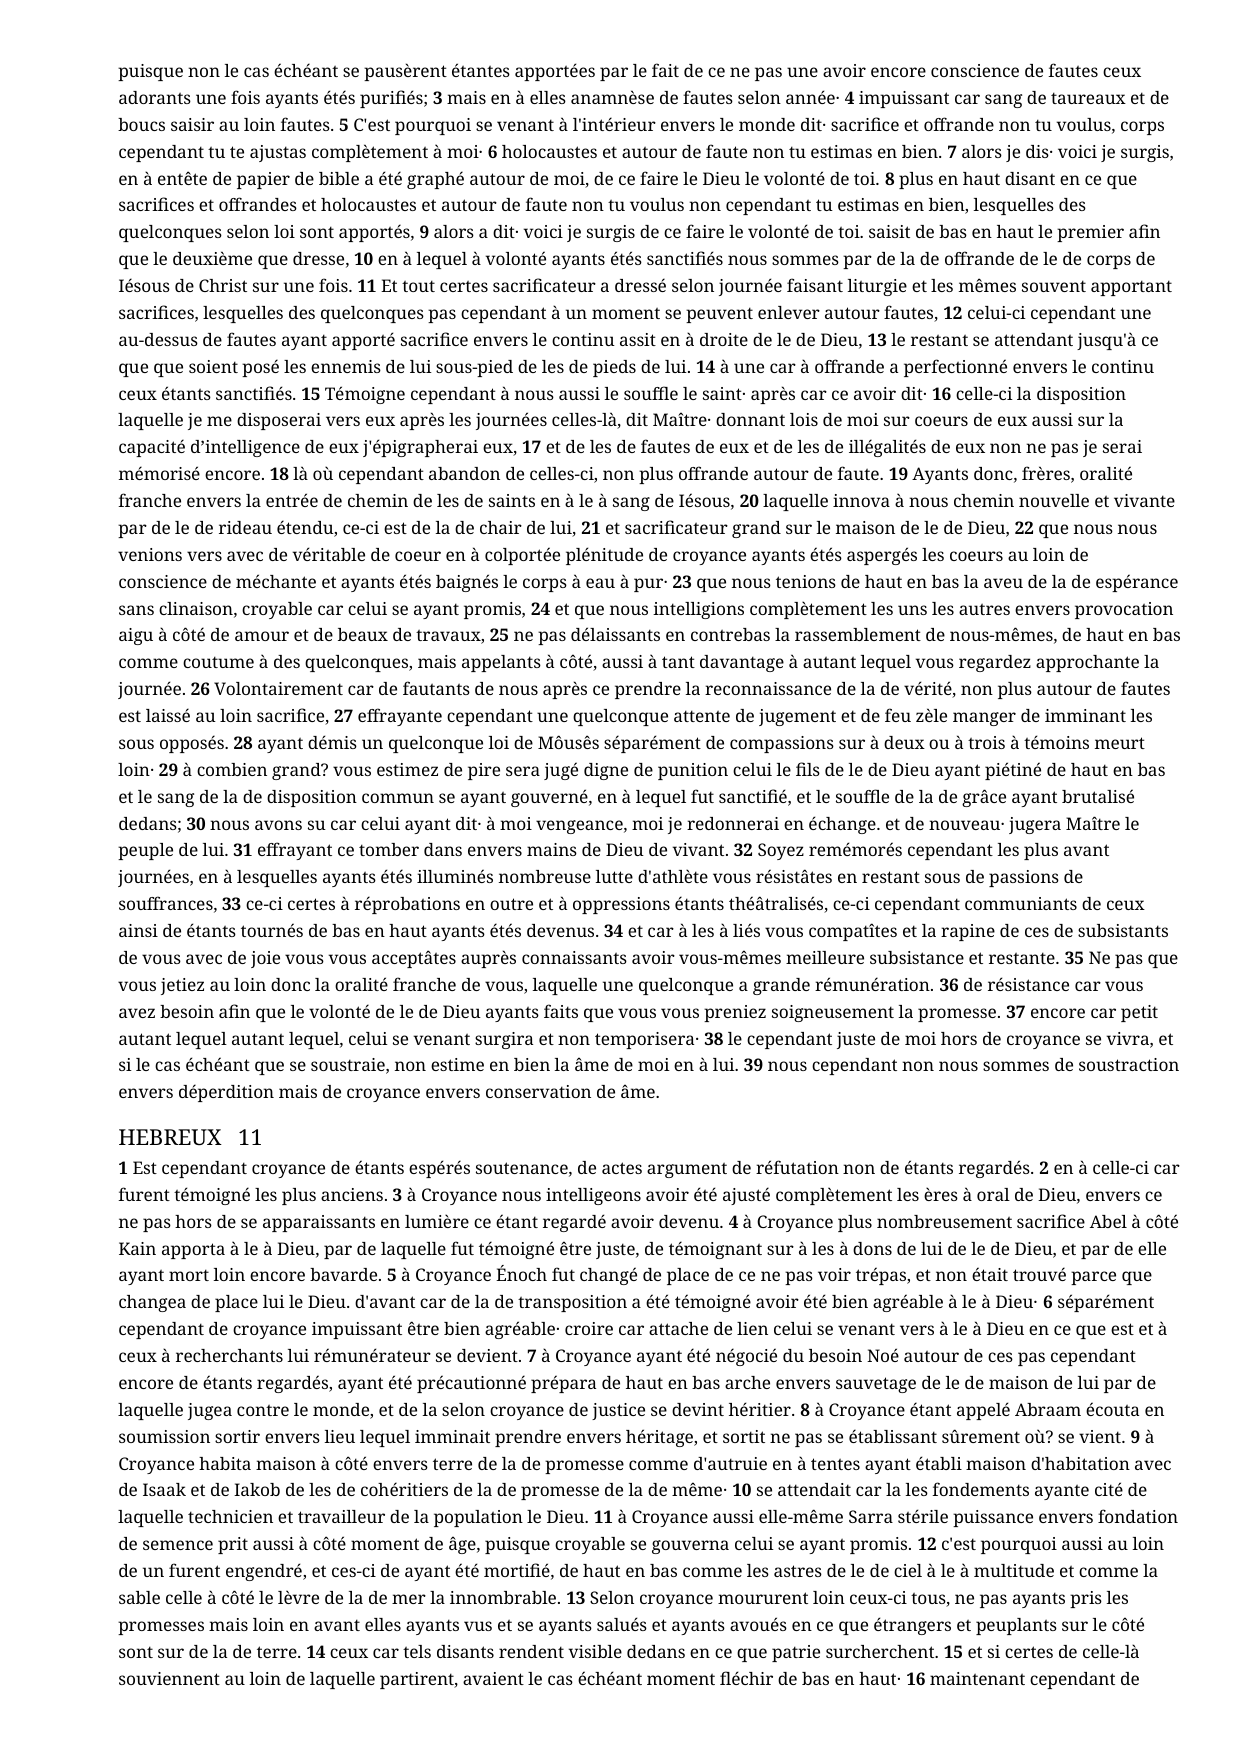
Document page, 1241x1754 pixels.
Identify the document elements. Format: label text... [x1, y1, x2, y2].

text puisque non le cas échéant se pausèrent étantes apportées par le fait de ce ne pas une avoir encore conscience de fautes ceux adorants une fois ayants étés purifiés; 3 mais en à elles anamnèse de fautes selon année· 4 impuissant car sang de taureaux et de boucs saisir au loin fautes. 5 C'est pourquoi se venant à l'intérieur envers le monde dit· sacrifice et offrande non tu voulus, corps cependant tu te ajustas complètement à moi· 6 holocaustes et autour de faute non tu estimas en bien. 7 alors je dis· voici je surgis, en à entête de papier de bible a été graphé autour de moi, de ce faire le Dieu le volonté de toi. 8 plus en haut disant en ce que sacrifices et offrandes et holocaustes et autour de faute non tu voulus non cependant tu estimas en bien, lesquelles des quelconques selon loi sont apportés, 9 alors a dit· voici je surgis de ce faire le volonté de toi. saisit de bas en haut le premier afin que le deuxième que dresse, 10 en à lequel à volonté ayants étés sanctifiés nous sommes par de la de offrande de le de corps de Iésous de Christ sur une fois. 11 Et tout certes sacrificateur a dressé selon journée faisant liturgie et les mêmes souvent apportant sacrifices, lesquelles des quelconques pas cependant à un moment se peuvent enlever autour fautes, 12 celui-ci cependant une au-dessus de fautes ayant apporté sacrifice envers le continu assit en à droite de le de Dieu, 13 le restant se attendant jusqu'à ce que que soient posé les ennemis de lui sous-pied de les de pieds de lui. 14 à une car à offrande a perfectionné envers le continu ceux étants sanctifiés. 15 Témoigne cependant à nous aussi le souffle le saint· après car ce avoir dit· 16 celle-ci la disposition laquelle je me disposerai vers eux après les journées celles-là, dit Maître· donnant lois de moi sur coeurs de eux aussi sur la capacité d’intelligence de eux j'épigrapherai eux, 17 et de les de fautes de eux et de les de illégalités de eux non ne pas je serai mémorisé encore. 18 là où cependant abandon de celles-ci, non plus offrande autour de faute. 19 Ayants donc, frères, oralité franche envers la entrée de chemin de les de saints en à le à sang de Iésous, 20 laquelle innova à nous chemin nouvelle et vivante par de le de rideau étendu, ce-ci est de la de chair de lui, 21 et sacrificateur grand sur le maison de le de Dieu, 22 que nous nous venions vers avec de véritable de coeur en à colportée plénitude de croyance ayants étés aspergés les coeurs au loin de conscience de méchante et ayants étés baignés le corps à eau à pur· 23 que nous tenions de haut en bas la aveu de la de espérance sans clinaison, croyable car celui se ayant promis, 24 et que nous intelligions complètement les uns les autres envers provocation aigu à côté de amour et de beaux de travaux, 25 ne pas délaissants en contrebas la rassemblement de nous-mêmes, de haut en bas comme coutume à des quelconques, mais appelants à côté, aussi à tant davantage à autant lequel vous regardez approchante la journée. 26 Volontairement car de fautants de nous après ce prendre la reconnaissance de la de vérité, non plus autour de fautes est laissé au loin sacrifice, 27 effrayante cependant une quelconque attente de jugement et de feu zèle manger de imminant les sous opposés. 28 ayant démis un quelconque loi de Môusês séparément de compassions sur à deux ou à trois à témoins meurt loin· 29 à combien grand? vous estimez de pire sera jugé digne de punition celui le fils de le de Dieu ayant piétiné de haut en bas et le sang de la de disposition commun se ayant gouverné, en à lequel fut sanctifié, et le souffle de la de grâce ayant brutalisé dedans; 30 nous avons su car celui ayant dit· à moi vengeance, moi je redonnerai en échange. et de nouveau· jugera Maître le peuple de lui. 31 effrayant ce tomber dans envers mains de Dieu de vivant. 32 Soyez remémorés cependant les plus avant journées, en à lesquelles ayants étés illuminés nombreuse lutte d'athlète vous résistâtes en restant sous de passions de souffrances, 33 ce-ci certes à réprobations en outre et à oppressions étants théâtralisés, ce-ci cependant communiants de ceux ainsi de étants tournés de bas en haut ayants étés devenus. 34 et car à les à liés vous compatîtes et la rapine de ces de subsistants de vous avec de joie vous vous acceptâtes auprès connaissants avoir vous-mêmes meilleure subsistance et restante. 35 Ne pas que vous jetiez au loin donc la oralité franche de vous, laquelle une quelconque a grande rémunération. 36 de résistance car vous avez besoin afin que le volonté de le de Dieu ayants faits que vous vous preniez soigneusement la promesse. 37 encore car petit autant lequel autant lequel, celui se venant surgira et non temporisera· 38 le cependant juste de moi hors de croyance se vivra, et si le cas échéant que se soustraie, non estime en bien la âme de moi en à lui. 39 nous cependant non nous sommes de soustraction envers déperdition mais de croyance envers conservation de âme. [118, 59, 1181, 1104]
text HEBREUX 11 [118, 1122, 1181, 1152]
text 1 Est cependant croyance de étants espérés soutenance, de actes argument de réfutation non de étants regardés. 2 en à celle-ci car furent témoigné les plus anciens. 3 à Croyance nous intelligeons avoir été ajusté complètement les ères à oral de Dieu, envers ce ne pas hors de se apparaissants en lumière ce étant regardé avoir devenu. 4 à Croyance plus nombreusement sacrifice Abel à côté Kain apporta à le à Dieu, par de laquelle fut témoigné être juste, de témoignant sur à les à dons de lui de le de Dieu, et par de elle ayant mort loin encore bavarde. 5 à Croyance Énoch fut changé de place de ce ne pas voir trépas, et non était trouvé parce que changea de place lui le Dieu. d'avant car de la de transposition a été témoigné avoir été bien agréable à le à Dieu· 6 séparément cependant de croyance impuissant être bien agréable· croire car attache de lien celui se venant vers à le à Dieu en ce que est et à ceux à recherchants lui rémunérateur se devient. 7 à Croyance ayant été négocié du besoin Noé autour de ces pas cependant encore de étants regardés, ayant été précautionné prépara de haut en bas arche envers sauvetage de le de maison de lui par de laquelle jugea contre le monde, et de la selon croyance de justice se devint héritier. 8 à Croyance étant appelé Abraam écouta en soumission sortir envers lieu lequel imminait prendre envers héritage, et sortit ne pas se établissant sûrement où? se vient. 9 à Croyance habita maison à côté envers terre de la de promesse comme d'autruie en à tentes ayant établi maison d'habitation avec de Isaak et de Iakob de les de cohéritiers de la de promesse de la de même· 10 se attendait car la les fondements ayante cité de laquelle technicien et travailleur de la population le Dieu. 11 à Croyance aussi elle-même Sarra stérile puissance envers fondation de semence prit aussi à côté moment de âge, puisque croyable se gouverna celui se ayant promis. 12 c'est pourquoi aussi au loin de un furent engendré, et ces-ci de ayant été mortifié, de haut en bas comme les astres de le de ciel à le à multitude et comme la sable celle à côté le lèvre de la de mer la innombrable. 13 Selon croyance moururent loin ceux-ci tous, ne pas ayants pris les promesses mais loin en avant elles ayants vus et se ayants salués et ayants avoués en ce que étrangers et peuplants sur le côté sont sur de la de terre. 14 ceux car tels disants rendent visible dedans en ce que patrie surcherchent. 15 et si certes de celle-là souviennent au loin de laquelle partirent, avaient le cas échéant moment fléchir de bas en haut· 16 maintenant cependant de [118, 1156, 1181, 1690]
